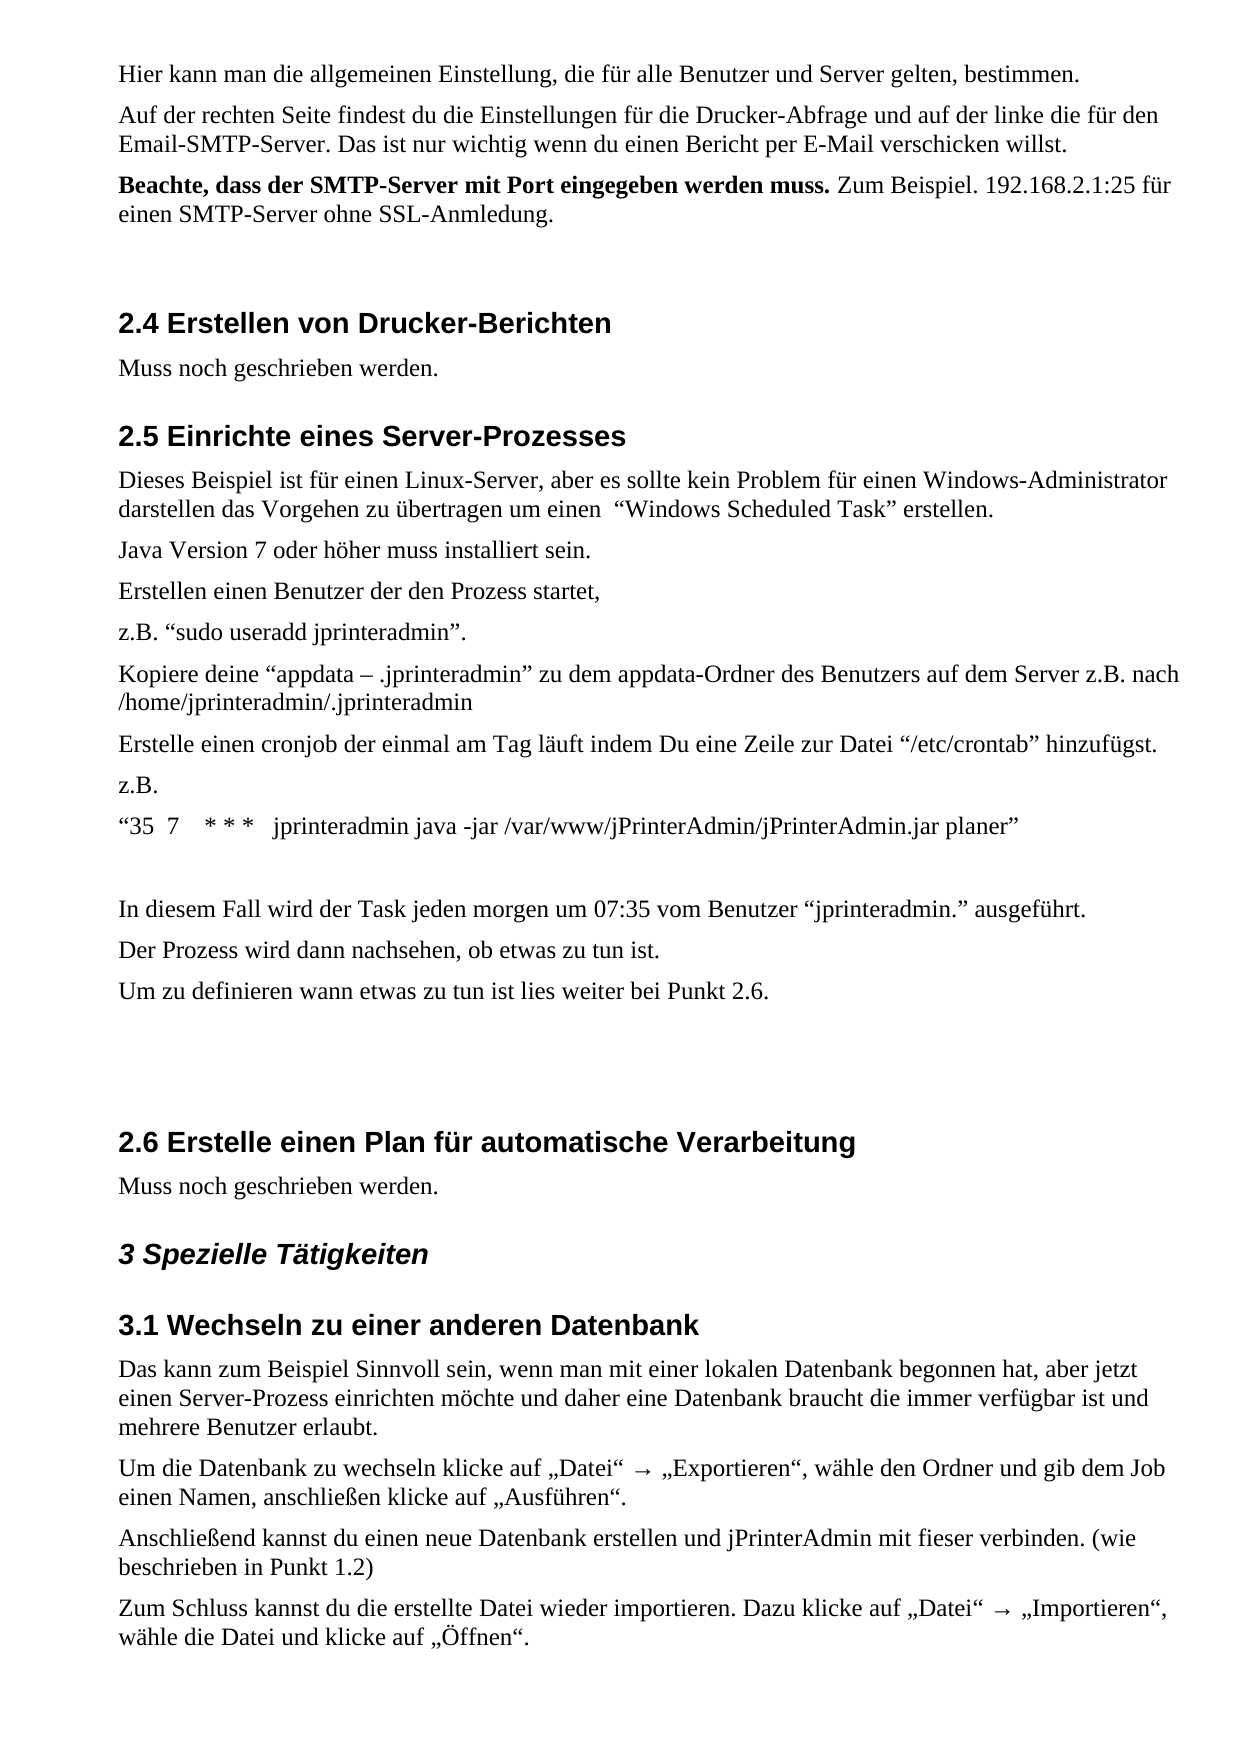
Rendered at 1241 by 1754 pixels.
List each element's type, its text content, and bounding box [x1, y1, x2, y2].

subtitle 2.5 Einrichte eines Server-Prozesses [118, 419, 1181, 452]
text Anschließend kannst du einen neue Datenbank erstellen und jPrinterAdmin mit fieser verbinden. (wie beschrieben in Punkt 1.2) [118, 1523, 1181, 1581]
subtitle 3.1 Wechseln zu einer anderen Datenbank [118, 1308, 1181, 1342]
subtitle 2.4 Erstellen von Drucker-Berichten [118, 307, 1181, 340]
text “35 7 * * * jprinteradmin java -jar /var/www/jPrinterAdmin/jPrinterAdmin.jar planer” [118, 811, 1181, 840]
text Um zu definieren wann etwas zu tun ist lies weiter bei Punkt 2.6. [118, 976, 1181, 1005]
text Kopiere deine “appdata – .jprinteradmin” zu dem appdata-Ordner des Benutzers auf dem Server z.B. nach /home/jprinteradmin/.jprinteradmin [118, 659, 1181, 716]
text Muss noch geschrieben werden. [118, 1171, 1181, 1200]
text z.B. [118, 770, 1181, 799]
text Muss noch geschrieben werden. [118, 353, 1181, 381]
text Java Version 7 oder höher muss installiert sein. [118, 535, 1181, 564]
subtitle 2.6 Erstelle einen Plan für automatische Verarbeitung [118, 1125, 1181, 1158]
text Erstellen einen Benutzer der den Prozess startet, [118, 576, 1181, 605]
text Der Prozess wird dann nachsehen, ob etwas zu tun ist. [118, 935, 1181, 964]
subtitle 3 Spezielle Tätigkeiten [118, 1237, 1181, 1271]
text Zum Schluss kannst du die erstellte Datei wieder importieren. Dazu klicke auf „Datei“ → „Importieren“, wähle die Datei und klicke auf „Öffnen“. [118, 1593, 1181, 1651]
text Beachte, dass der SMTP-Server mit Port eingegeben werden muss. Zum Beispiel. 192.168.2.1:25 für einen SMTP-Server ohne SSL-Anmledung. [118, 170, 1181, 228]
text Auf der rechten Seite findest du die Einstellungen für die Drucker-Abfrage und auf der linke die für den Email-SMTP-Server. Das ist nur wichtig wenn du einen Bericht per E-Mail verschicken willst. [118, 100, 1181, 158]
text Das kann zum Beispiel Sinnvoll sein, wenn man mit einer lokalen Datenbank begonnen hat, aber jetzt einen Server-Prozess einrichten möchte und daher eine Datenbank braucht die immer verfügbar ist und mehrere Benutzer erlaubt. [118, 1354, 1181, 1441]
text In diesem Fall wird der Task jeden morgen um 07:35 vom Benutzer “jprinteradmin.” ausgeführt. [118, 894, 1181, 922]
text Hier kann man die allgemeinen Einstellung, die für alle Benutzer und Server gelten, bestimmen. [118, 59, 1181, 88]
text Um die Datenbank zu wechseln klicke auf „Datei“ → „Exportieren“, wähle den Ordner und gib dem Job einen Namen, anschließen klicke auf „Ausführen“. [118, 1453, 1181, 1511]
text Dieses Beispiel ist für einen Linux-Server, aber es sollte kein Problem für einen Windows-Administrator darstellen das Vorgehen zu übertragen um einen “Windows Scheduled Task” erstellen. [118, 465, 1181, 522]
text Erstelle einen cronjob der einmal am Tag läuft indem Du eine Zeile zur Datei “/etc/crontab” hinzufügst. [118, 729, 1181, 757]
text z.B. “sudo useradd jprinteradmin”. [118, 617, 1181, 646]
